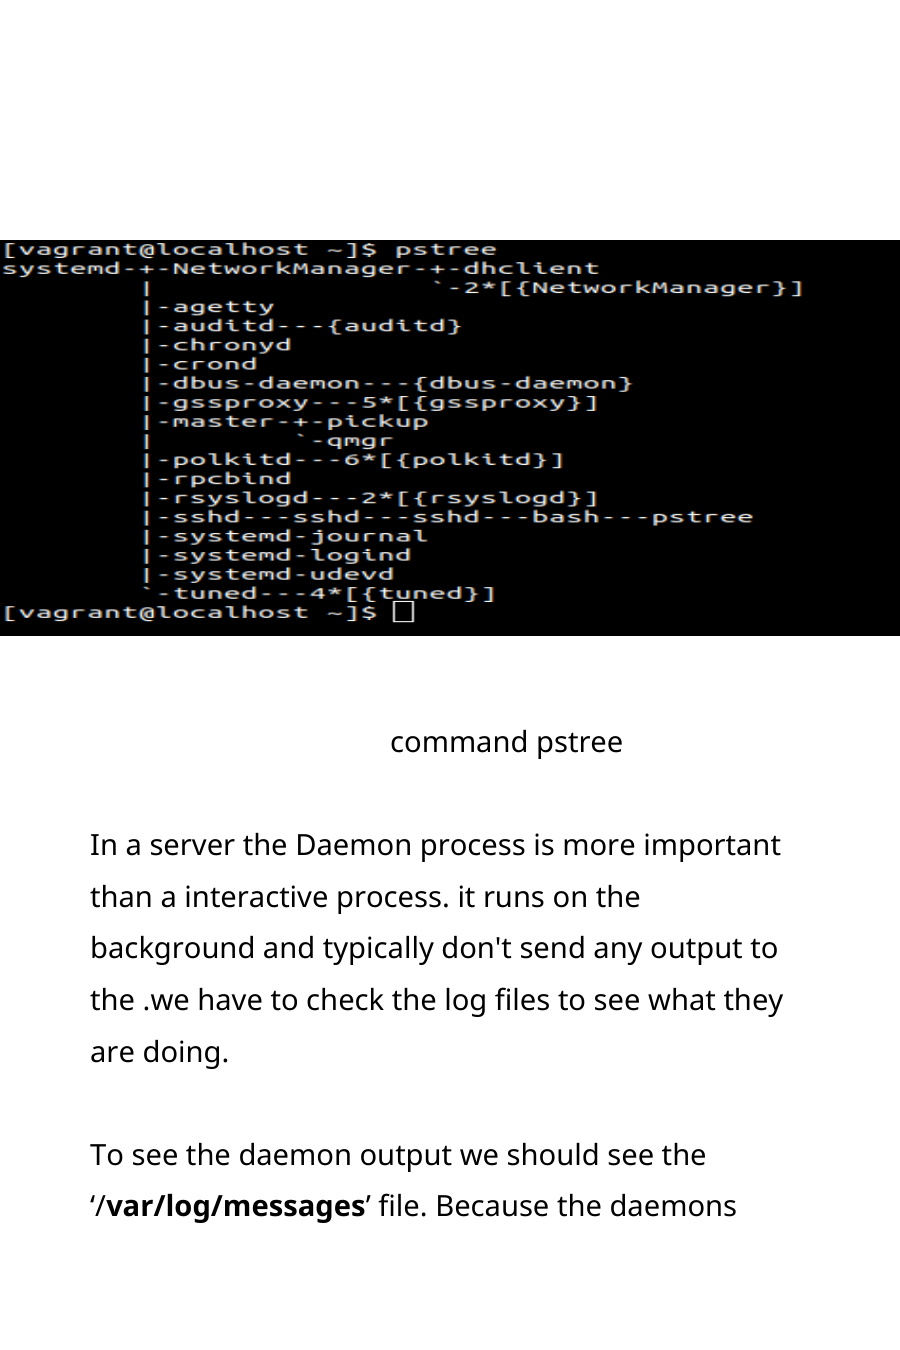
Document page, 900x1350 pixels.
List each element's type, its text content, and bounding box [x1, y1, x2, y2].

text command pstree [90, 722, 810, 761]
picture [0, 240, 900, 636]
text To see the daemon output we should see the ‘/var/log/messages’ file. Because the daemons [90, 1134, 810, 1225]
text In a server the Daemon process is more important than a interactive process. it runs on the background and typically don't send any output to the .we have to check the log files to see what they are doing. [90, 825, 810, 1071]
